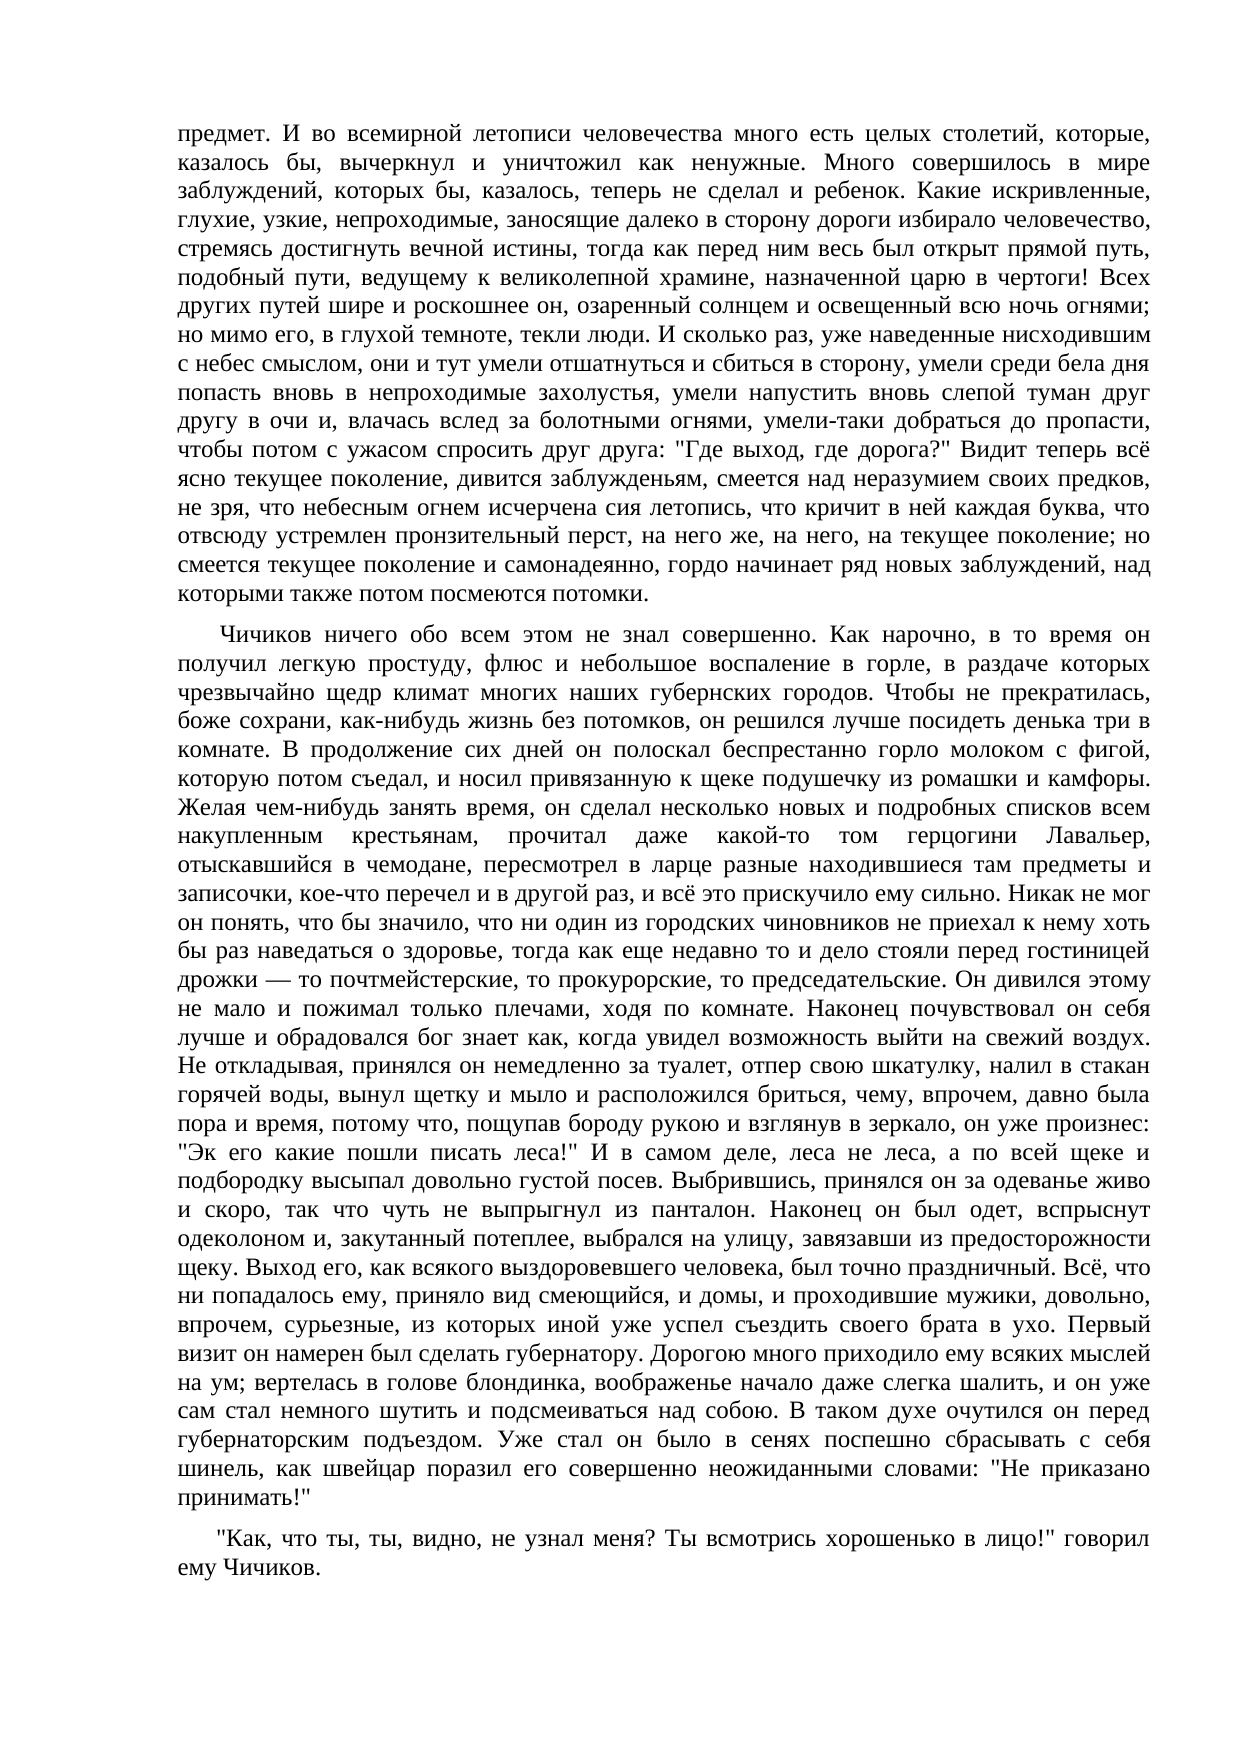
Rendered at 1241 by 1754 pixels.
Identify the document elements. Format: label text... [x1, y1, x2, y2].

text предмет. И во всемирной летописи человечества много есть целых столетий, которые, казалось бы, вычеркнул и уничтожил как ненужные. Много совершилось в мире заблуждений, которых бы, казалось, теперь не сделал и ребенок. Какие искривленные, глухие, узкие, непроходимые, заносящие далеко в сторону дороги избирало человечество, стремясь достигнуть вечной истины, тогда как перед ним весь был открыт прямой путь, подобный пути, ведущему к великолепной храмине, назначенной царю в чертоги! Всех других путей шире и роскошнее он, озаренный солнцем и освещенный всю ночь огнями; но мимо его, в глухой темноте, текли люди. И сколько раз, уже наведенные нисходившим с небес смыслом, они и тут умели отшатнуться и сбиться в сторону, умели среди бела дня попасть вновь в непроходимые захолустья, умели напустить вновь слепой туман друг другу в очи и, влачась вслед за болотными огнями, умели-таки добраться до пропасти, чтобы потом с ужасом спросить друг друга: "Где выход, где дорога?" Видит теперь всё ясно текущее поколение, дивится заблужденьям, смеется над неразумием своих предков, не зря, что небесным огнем исчерчена сия летопись, что кричит в ней каждая буква, что отвсюду устремлен пронзительный перст, на него же, на него, на текущее поколение; но смеется текущее поколение и самонадеянно, гордо начинает ряд новых заблуждений, над которыми также потом посмеются потомки. [177, 118, 1152, 607]
text "Как, что ты, ты, видно, не узнал меня? Ты всмотрись хорошенько в лицо!" говорил ему Чичиков. [177, 1523, 1152, 1581]
text Чичиков ничего обо всем этом не знал совершенно. Как нарочно, в то время он получил легкую простуду, флюс и небольшое воспаление в горле, в раздаче которых чрезвычайно щедр климат многих наших губернских городов. Чтобы не прекратилась, боже сохрани, как-нибудь жизнь без потомков, он решился лучше посидеть денька три в комнате. В продолжение сих дней он полоскал беспрестанно горло молоком с фигой, которую потом съедал, и носил привязанную к щеке подушечку из ромашки и камфоры. Желая чем-нибудь занять время, он сделал несколько новых и подробных списков всем накупленным крестьянам, прочитал даже какой-то том герцогини Лавальер, отыскавшийся в чемодане, пересмотрел в ларце разные находившиеся там предметы и записочки, кое-что перечел и в другой раз, и всё это прискучило ему сильно. Никак не мог он понять, что бы значило, что ни один из городских чиновников не приехал к нему хоть бы раз наведаться о здоровье, тогда как еще недавно то и дело стояли перед гостиницей дрожки — то почтмейстерские, то прокурорские, то председательские. Он дивился этому не мало и пожимал только плечами, ходя по комнате. Наконец почувствовал он себя лучше и обрадовался бог знает как, когда увидел возможность выйти на свежий воздух. Не откладывая, принялся он немедленно за туалет, отпер свою шкатулку, налил в стакан горячей воды, вынул щетку и мыло и расположился бриться, чему, впрочем, давно была пора и время, потому что, пощупав бороду рукою и взглянув в зеркало, он уже произнес: "Эк его какие пошли писать леса!" И в самом деле, леса не леса, а по всей щеке и подбородку высыпал довольно густой посев. Выбрившись, принялся он за одеванье живо и скоро, так что чуть не выпрыгнул из панталон. Наконец он был одет, вспрыснут одеколоном и, закутанный потеплее, выбрался на улицу, завязавши из предосторожности щеку. Выход его, как всякого выздоровевшего человека, был точно праздничный. Всё, что ни попадалось ему, приняло вид смеющийся, и домы, и проходившие мужики, довольно, впрочем, сурьезные, из которых иной уже успел съездить своего брата в ухо. Первый визит он намерен был сделать губернатору. Дорогою много приходило ему всяких мыслей на ум; вертелась в голове блондинка, воображенье начало даже слегка шалить, и он уже сам стал немного шутить и подсмеиваться над собою. В таком духе очутился он перед губернаторским подъездом. Уже стал он было в сенях поспешно сбрасывать с себя шинель, как швейцар поразил его совершенно неожиданными словами: "Не приказано принимать!" [177, 619, 1152, 1511]
